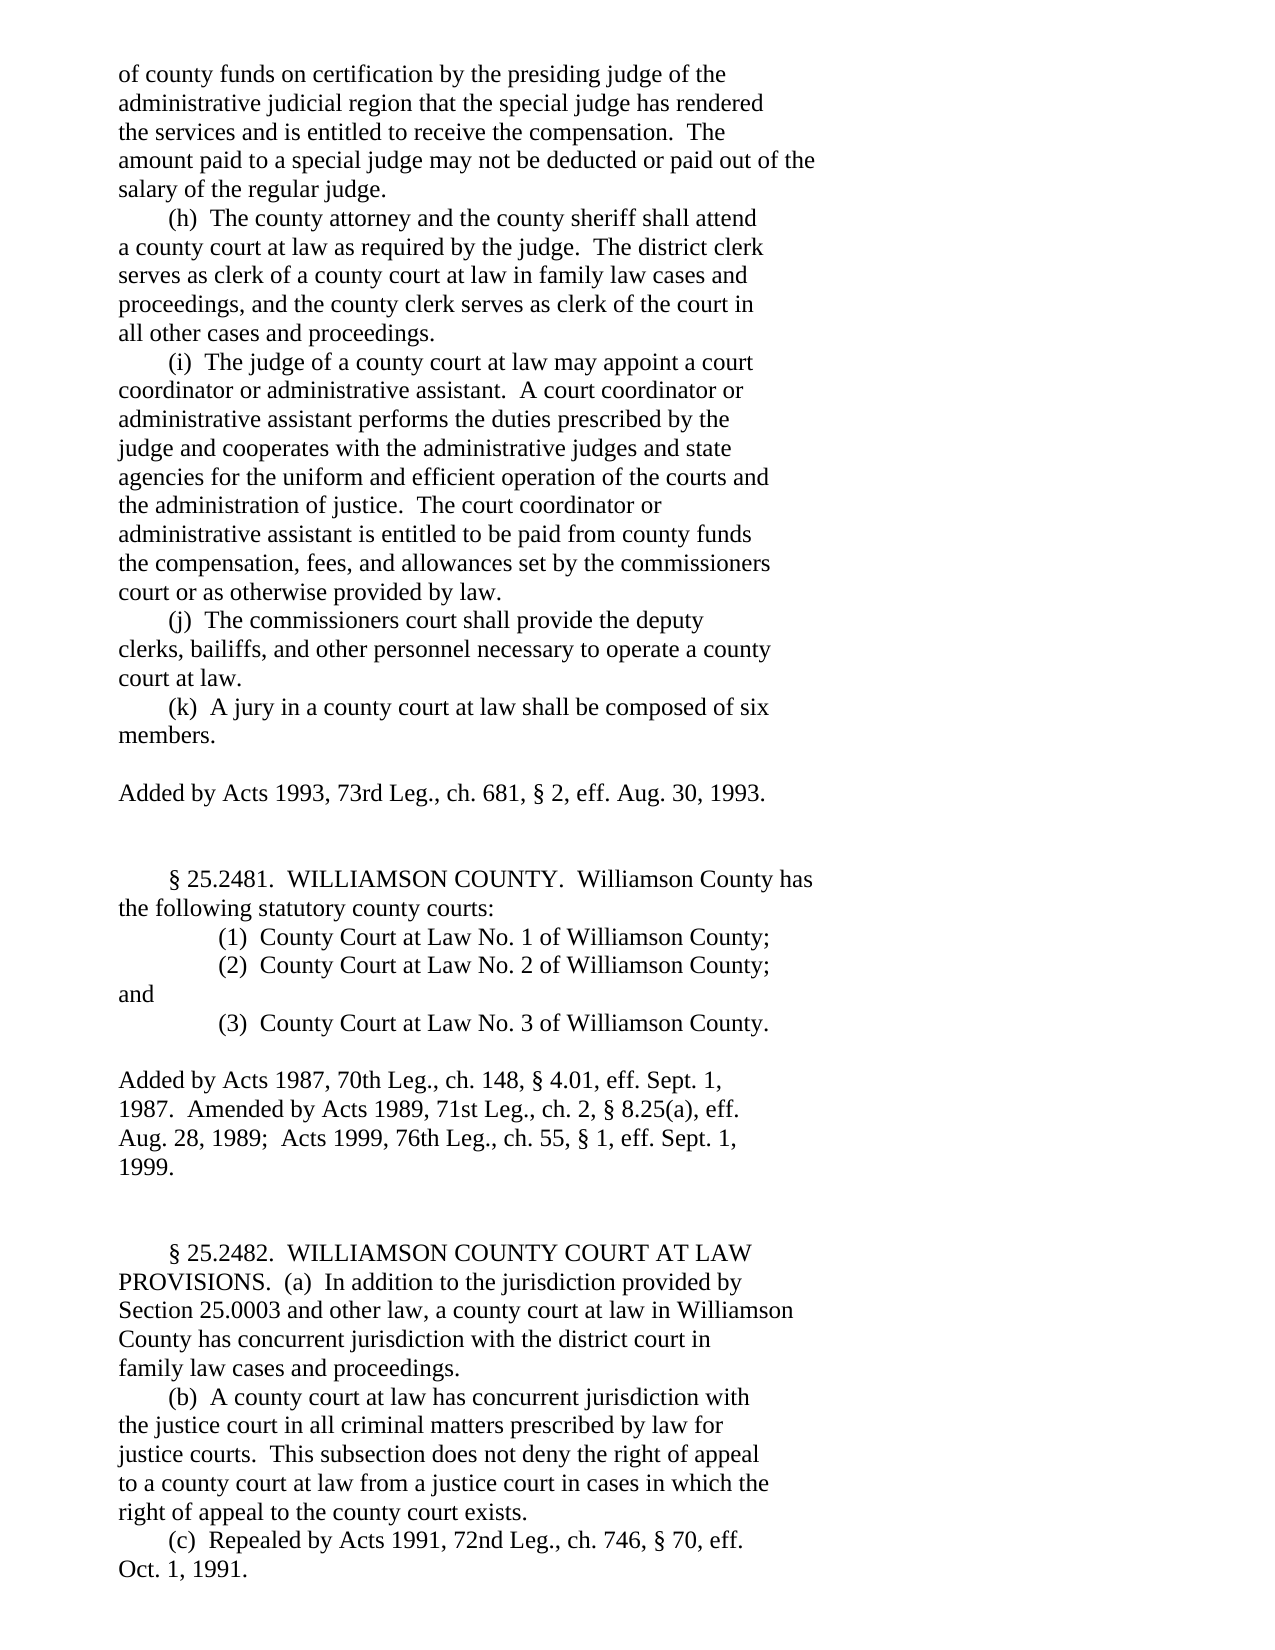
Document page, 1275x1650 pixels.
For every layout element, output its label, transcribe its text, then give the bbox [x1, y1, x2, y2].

text Aug. 28, 1989; Acts 1999, 76th Leg., ch. 55, § 1, eff. Sept. 1, [118, 1123, 1216, 1152]
text proceedings, and the county clerk serves as clerk of the court in [118, 289, 1216, 318]
text administrative judicial region that the special judge has rendered [118, 88, 1216, 117]
text court or as otherwise provided by law. [118, 577, 1216, 605]
text (2) County Court at Law No. 2 of Williamson County; [118, 950, 1216, 979]
text administrative assistant is entitled to be paid from county funds [118, 519, 1216, 548]
text agencies for the uniform and efficient operation of the courts and [118, 462, 1216, 490]
text salary of the regular judge. [118, 174, 1216, 203]
text (i) The judge of a county court at law may appoint a court [118, 347, 1216, 375]
text Added by Acts 1987, 70th Leg., ch. 148, § 4.01, eff. Sept. 1, [118, 1065, 1216, 1094]
text Added by Acts 1993, 73rd Leg., ch. 681, § 2, eff. Aug. 30, 1993. [118, 778, 1216, 807]
text (1) County Court at Law No. 1 of Williamson County; [118, 922, 1216, 950]
text County has concurrent jurisdiction with the district court in [118, 1324, 1216, 1353]
text coordinator or administrative assistant. A court coordinator or [118, 375, 1216, 404]
text (k) A jury in a county court at law shall be composed of six [118, 692, 1216, 720]
text judge and cooperates with the administrative judges and state [118, 433, 1216, 462]
text (3) County Court at Law No. 3 of Williamson County. [118, 1008, 1216, 1037]
text PROVISIONS. (a) In addition to the jurisdiction provided by [118, 1267, 1216, 1295]
text § 25.2482. WILLIAMSON COUNTY COURT AT LAW [118, 1238, 1216, 1267]
text the services and is entitled to receive the compensation. The [118, 117, 1216, 145]
text 1999. [118, 1152, 1216, 1180]
text the compensation, fees, and allowances set by the commissioners [118, 548, 1216, 577]
text Oct. 1, 1991. [118, 1554, 1216, 1583]
text clerks, bailiffs, and other personnel necessary to operate a county [118, 634, 1216, 663]
text to a county court at law from a justice court in cases in which the [118, 1468, 1216, 1497]
text court at law. [118, 663, 1216, 692]
text serves as clerk of a county court at law in family law cases and [118, 260, 1216, 289]
text members. [118, 720, 1216, 749]
text § 25.2481. WILLIAMSON COUNTY. Williamson County has [118, 864, 1216, 893]
text (h) The county attorney and the county sheriff shall attend [118, 203, 1216, 232]
text justice courts. This subsection does not deny the right of appeal [118, 1439, 1216, 1468]
text a county court at law as required by the judge. The district clerk [118, 232, 1216, 260]
text amount paid to a special judge may not be deducted or paid out of the [118, 145, 1216, 174]
text and [118, 979, 1216, 1008]
text of county funds on certification by the presiding judge of the [118, 59, 1216, 88]
text (b) A county court at law has concurrent jurisdiction with [118, 1382, 1216, 1410]
text 1987. Amended by Acts 1989, 71st Leg., ch. 2, § 8.25(a), eff. [118, 1094, 1216, 1123]
text (c) Repealed by Acts 1991, 72nd Leg., ch. 746, § 70, eff. [118, 1525, 1216, 1554]
text administrative assistant performs the duties prescribed by the [118, 404, 1216, 433]
text Section 25.0003 and other law, a county court at law in Williamson [118, 1295, 1216, 1324]
text family law cases and proceedings. [118, 1353, 1216, 1382]
text the following statutory county courts: [118, 893, 1216, 922]
text (j) The commissioners court shall provide the deputy [118, 605, 1216, 634]
text the administration of justice. The court coordinator or [118, 490, 1216, 519]
text all other cases and proceedings. [118, 318, 1216, 347]
text the justice court in all criminal matters prescribed by law for [118, 1410, 1216, 1439]
text right of appeal to the county court exists. [118, 1497, 1216, 1525]
